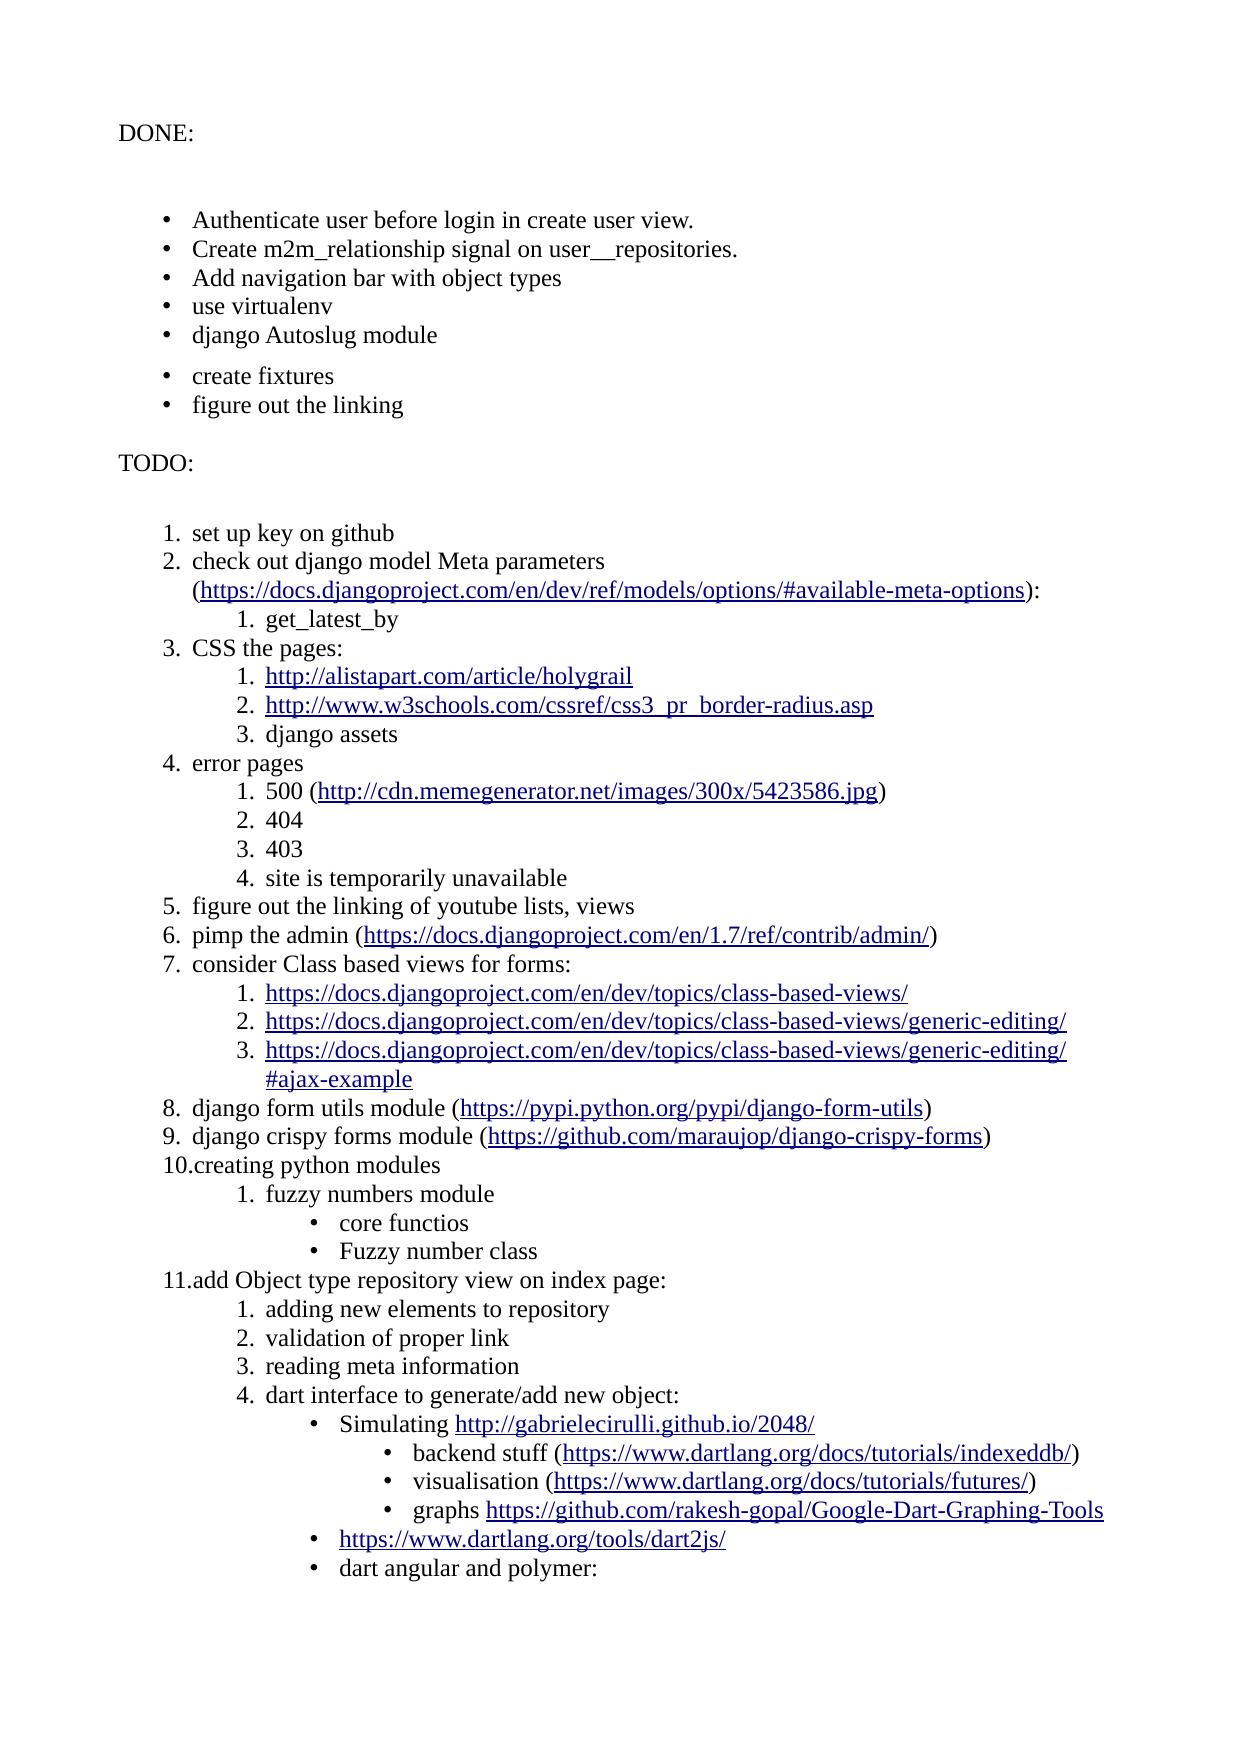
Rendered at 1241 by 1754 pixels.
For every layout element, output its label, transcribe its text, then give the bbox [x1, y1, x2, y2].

list set up key on github [162, 518, 1122, 546]
list fuzzy numbers module [236, 1179, 1122, 1208]
list consider Class based views for forms: [162, 949, 1122, 978]
list reading meta information [236, 1351, 1122, 1380]
list core functios [309, 1208, 1122, 1236]
list django crispy forms module (https://github.com/maraujop/django-crispy-forms) [162, 1121, 1122, 1150]
list Fuzzy number class [309, 1236, 1122, 1265]
list django Autoslug module [162, 320, 1122, 349]
list https://docs.djangoproject.com/en/dev/topics/class-based-views/ [236, 978, 1122, 1006]
list https://docs.djangoproject.com/en/dev/topics/class-based-views/generic-editing/#ajax-example [236, 1035, 1122, 1093]
list http://alistapart.com/article/holygrail [236, 661, 1122, 690]
list create fixtures [162, 361, 1122, 390]
list pimp the admin (https://docs.djangoproject.com/en/1.7/ref/contrib/admin/) [162, 920, 1122, 949]
list adding new elements to repository [236, 1294, 1122, 1323]
list check out django model Meta parameters (https://docs.djangoproject.com/en/dev/ref/models/options/#available-meta-options): [162, 546, 1122, 604]
list https://www.dartlang.org/tools/dart2js/ [309, 1524, 1122, 1553]
text DONE: [118, 118, 1122, 147]
list dart angular and polymer: [309, 1553, 1122, 1581]
list Simulating http://gabrielecirulli.github.io/2048/ [309, 1409, 1122, 1438]
list get_latest_by [236, 604, 1122, 633]
list dart interface to generate/add new object: [236, 1380, 1122, 1409]
list Authenticate user before login in create user view. [162, 205, 1122, 234]
list figure out the linking of youtube lists, views [162, 891, 1122, 920]
list django assets [236, 719, 1122, 748]
list validation of proper link [236, 1323, 1122, 1351]
list creating python modules [162, 1150, 1122, 1179]
list add Object type repository view on index page: [162, 1265, 1122, 1294]
list error pages [162, 748, 1122, 776]
list Add navigation bar with object types [162, 263, 1122, 291]
list 404 [236, 805, 1122, 834]
list django form utils module (https://pypi.python.org/pypi/django-form-utils) [162, 1093, 1122, 1121]
list http://www.w3schools.com/cssref/css3_pr_border-radius.asp [236, 690, 1122, 719]
list 500 (http://cdn.memegenerator.net/images/300x/5423586.jpg) [236, 776, 1122, 805]
list visualisation (https://www.dartlang.org/docs/tutorials/futures/) [383, 1466, 1122, 1495]
list use virtualenv [162, 291, 1122, 320]
list graphs https://github.com/rakesh-gopal/Google-Dart-Graphing-Tools [383, 1495, 1122, 1524]
list backend stuff (https://www.dartlang.org/docs/tutorials/indexeddb/) [383, 1438, 1122, 1466]
list 403 [236, 834, 1122, 863]
list Create m2m_relationship signal on user__repositories. [162, 234, 1122, 263]
list figure out the linking [162, 390, 1122, 419]
text TODO: [118, 419, 1122, 476]
list CSS the pages: [162, 633, 1122, 661]
list https://docs.djangoproject.com/en/dev/topics/class-based-views/generic-editing/ [236, 1006, 1122, 1035]
list site is temporarily unavailable [236, 863, 1122, 891]
